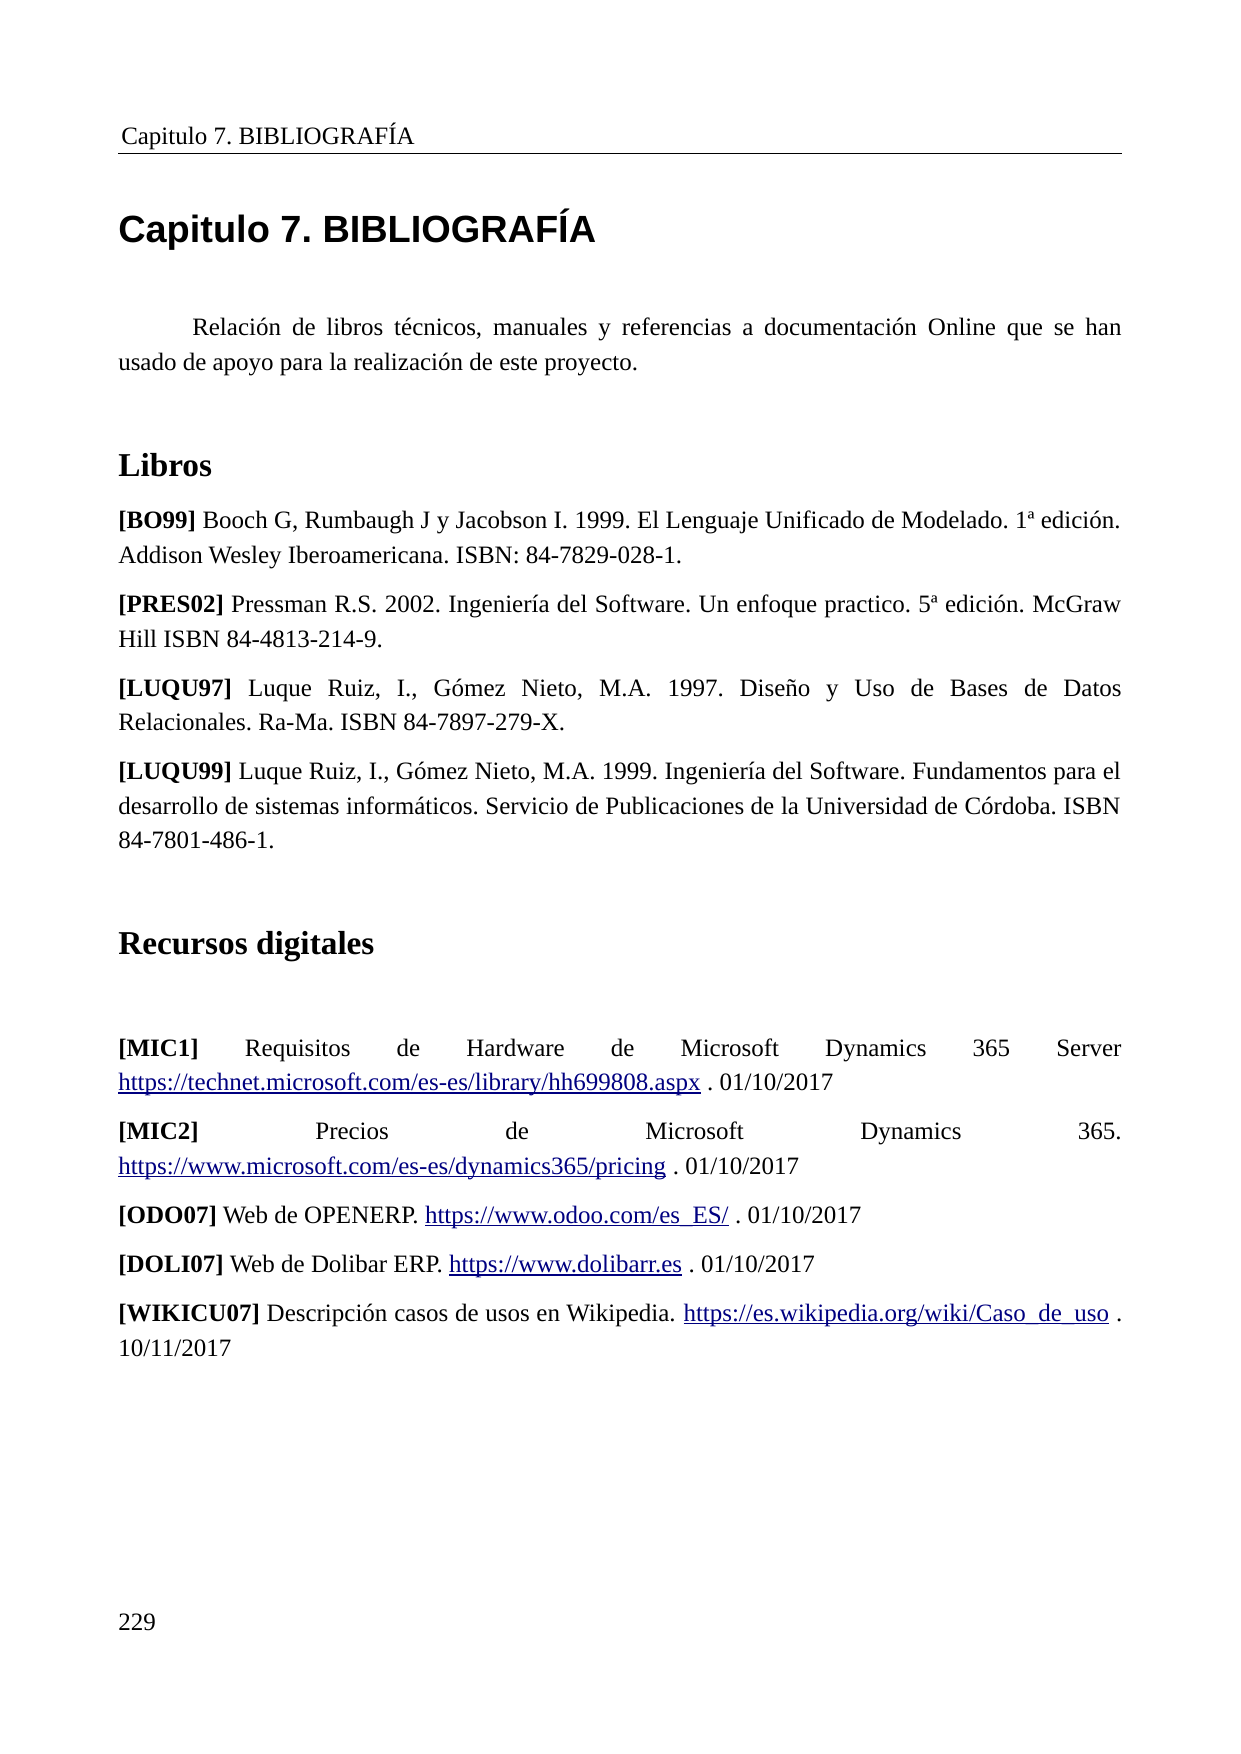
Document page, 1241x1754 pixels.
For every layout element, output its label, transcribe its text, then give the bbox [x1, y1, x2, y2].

text [LUQU99] Luque Ruiz, I., Gómez Nieto, M.A. 1999. Ingeniería del Software. Fundamentos para el desarrollo de sistemas informáticos. Servicio de Publicaciones de la Universidad de Córdoba. ISBN 84-7801-486-1. [118, 756, 1122, 854]
text [MIC1] Requisitos de Hardware de Microsoft Dynamics 365 Server https://technet.microsoft.com/es-es/library/hh699808.aspx . 01/10/2017 [118, 1033, 1122, 1096]
subtitle Capitulo 7. BIBLIOGRAFÍA [118, 207, 1122, 251]
text [ODO07] Web de OPENERP. https://www.odoo.com/es_ES/ . 01/10/2017 [118, 1200, 1122, 1229]
text Recursos digitales [118, 923, 1122, 962]
text [MIC2] Precios de Microsoft Dynamics 365. https://www.microsoft.com/es-es/dynamics365/pricing . 01/10/2017 [118, 1116, 1122, 1180]
text Relación de libros técnicos, manuales y referencias a documentación Online que se han usado de apoyo para la realización de este proyecto. [118, 312, 1122, 376]
text Libros [118, 445, 1122, 483]
text [BO99] Booch G, Rumbaugh J y Jacobson I. 1999. El Lenguaje Unificado de Modelado. 1ª edición. Addison Wesley Iberoamericana. ISBN: 84-7829-028-1. [118, 506, 1122, 569]
text [DOLI07] Web de Dolibar ERP. https://www.dolibarr.es . 01/10/2017 [118, 1249, 1122, 1278]
text [LUQU97] Luque Ruiz, I., Gómez Nieto, M.A. 1997. Diseño y Uso de Bases de Datos Relacionales. Ra-Ma. ISBN 84-7897-279-X. [118, 673, 1122, 736]
text [WIKICU07] Descripción casos de usos en Wikipedia. https://es.wikipedia.org/wiki/Caso_de_uso . 10/11/2017 [118, 1298, 1122, 1361]
text [PRES02] Pressman R.S. 2002. Ingeniería del Software. Un enfoque practico. 5ª edición. McGraw Hill ISBN 84-4813-214-9. [118, 589, 1122, 652]
